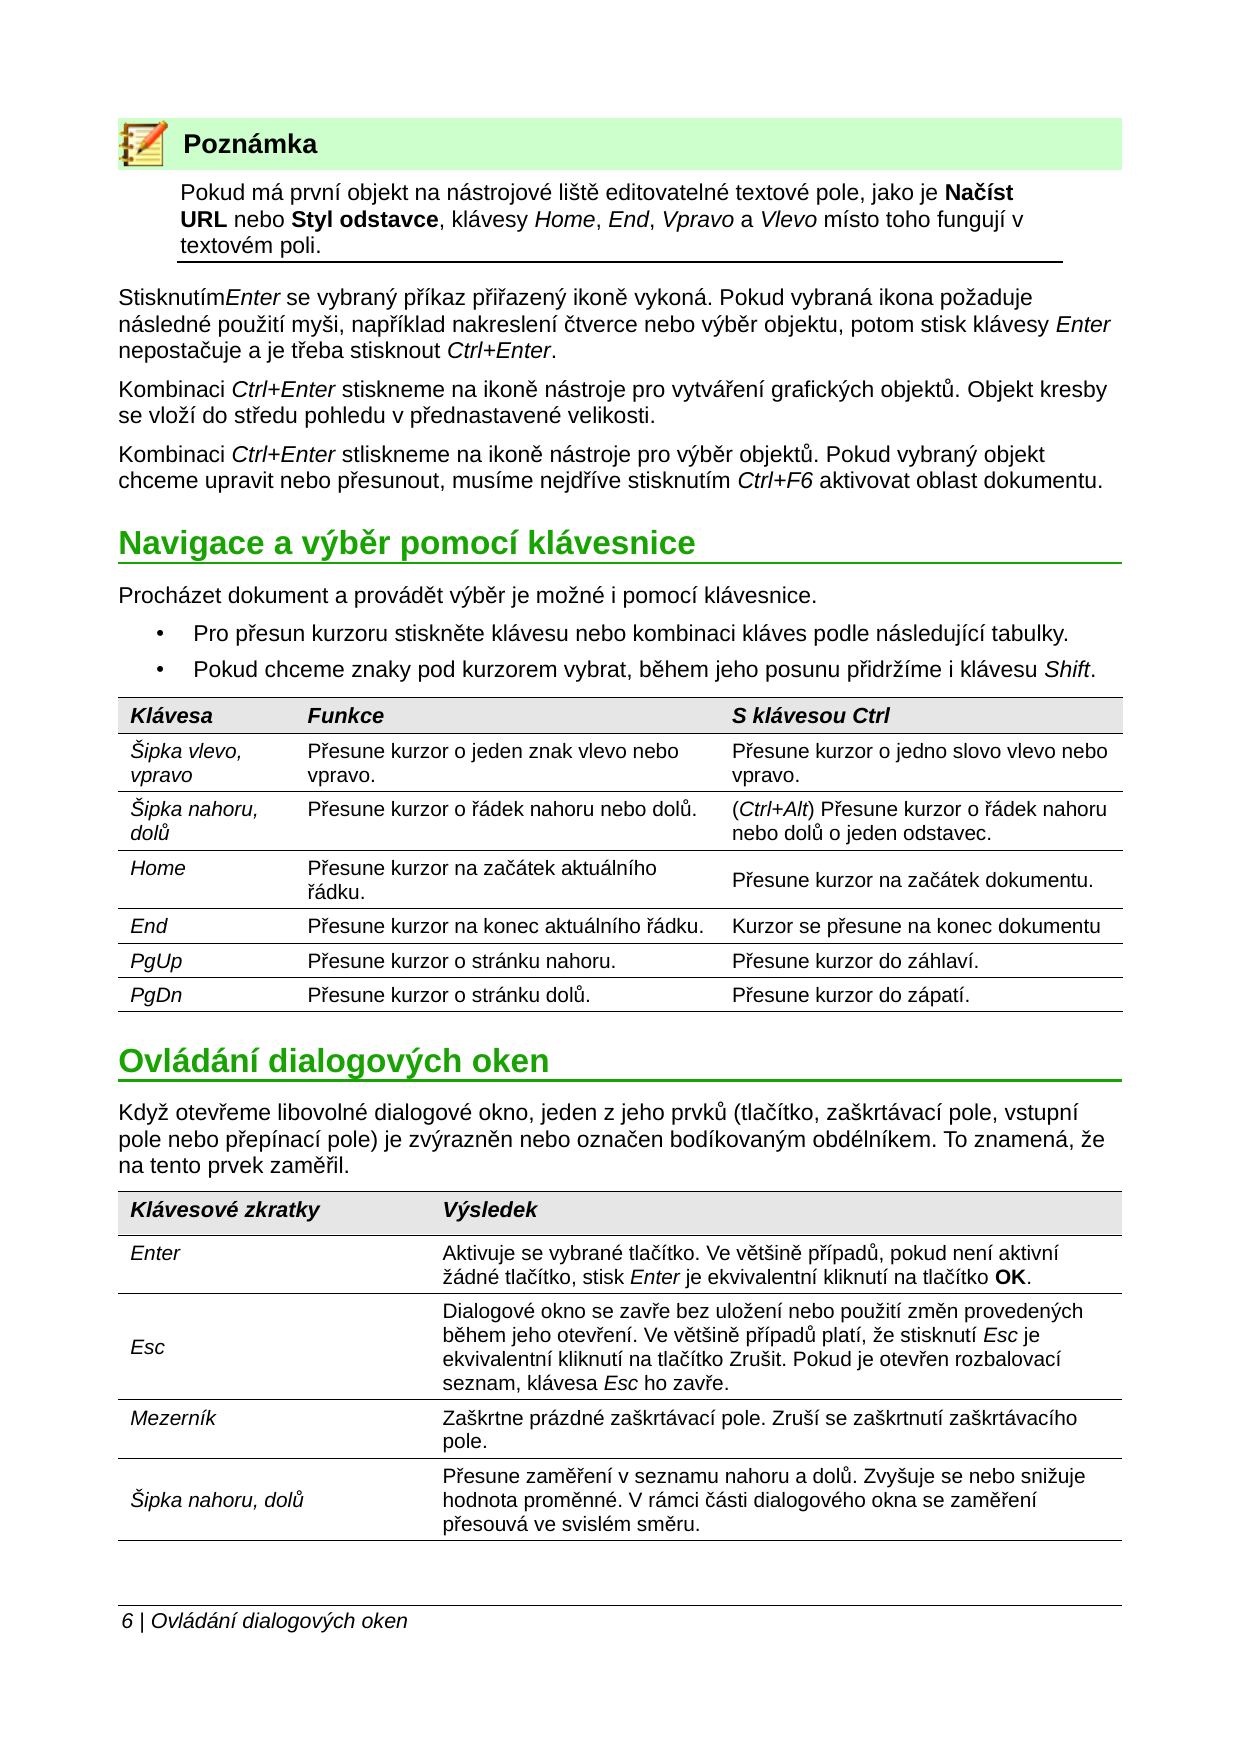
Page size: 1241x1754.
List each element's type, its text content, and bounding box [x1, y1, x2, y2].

table_cell Přesune kurzor o jeden znak vlevo nebo vpravo. [296, 734, 720, 791]
text Když otevřeme libovolné dialogové okno, jeden z jeho prvků (tlačítko, zaškrtávací pole, vstupní pole nebo přepínací pole) je zvýrazněn nebo označen bodíkovaným obdélníkem. To znamená, že na tento prvek zaměřil. [118, 1099, 1122, 1178]
table_cell Aktivuje se vybrané tlačítko. Ve většině případů, pokud není aktivní žádné tlačítko, stisk Enter je ekvivalentní kliknutí na tlačítko OK. [431, 1236, 1122, 1293]
subtitle Ovládání dialogových oken [118, 1041, 1122, 1079]
table_cell Přesune kurzor o stránku dolů. [296, 978, 720, 1011]
table_cell Zaškrtne prázdné zaškrtávací pole. Zruší se zaškrtnutí zaškrtávacího pole. [431, 1400, 1122, 1458]
table_header S klávesou Ctrl [720, 698, 1123, 733]
table_cell Přesune kurzor na začátek dokumentu. [720, 851, 1123, 908]
table_cell Šipka nahoru, dolů [118, 792, 296, 849]
table_cell Přesune kurzor o jedno slovo vlevo nebo vpravo. [720, 734, 1123, 791]
table_cell Přesune kurzor o řádek nahoru nebo dolů. [296, 792, 720, 849]
table_cell Esc [118, 1294, 431, 1399]
table_header Klávesové zkratky [118, 1192, 431, 1234]
table_cell (Ctrl+Alt) Přesune kurzor o řádek nahoru nebo dolů o jeden odstavec. [720, 792, 1123, 849]
table_cell PgDn [118, 978, 296, 1011]
text Pokud má první objekt na nástrojové liště editovatelné textové pole, jako je Načíst URL nebo Styl odstavce, klávesy Home, End, Vpravo a Vlevo místo toho fungují v textovém poli. [177, 176, 1063, 261]
picture [119, 119, 170, 170]
list Pokud chceme znaky pod kurzorem vybrat, během jeho posunu přidržíme i klávesu Shift. [156, 656, 1122, 682]
table_header Výsledek [431, 1192, 1122, 1234]
table_cell Přesune kurzor o stránku nahoru. [296, 944, 720, 977]
text Kombinaci Ctrl+Enter stiskneme na ikoně nástroje pro vytváření grafických objektů. Objekt kresby se vloží do středu pohledu v přednastavené velikosti. [118, 376, 1122, 429]
table_cell Mezerník [118, 1400, 431, 1458]
list Pro přesun kurzoru stiskněte klávesu nebo kombinaci kláves podle následující tabulky. [156, 620, 1122, 647]
subtitle Navigace a výběr pomocí klávesnice [118, 523, 1122, 562]
table_cell Šipka vlevo, vpravo [118, 734, 296, 791]
table_cell Dialogové okno se zavře bez uložení nebo použití změn provedených během jeho otevření. Ve většině případů platí, že stisknutí Esc je ekvivalentní kliknutí na tlačítko Zrušit. Pokud je otevřen rozbalovací seznam, klávesa Esc ho zavře. [431, 1294, 1122, 1399]
table_cell Přesune kurzor do záhlaví. [720, 944, 1123, 977]
table_cell Přesune kurzor na konec aktuálního řádku. [296, 909, 720, 942]
text StisknutímEnter se vybraný příkaz přiřazený ikoně vykoná. Pokud vybraná ikona požaduje následné použití myši, například nakreslení čtverce nebo výběr objektu, potom stisk klávesy Enter nepostačuje a je třeba stisknout Ctrl+Enter. [118, 284, 1122, 363]
text Kombinaci Ctrl+Enter stliskneme na ikoně nástroje pro výběr objektů. Pokud vybraný objekt chceme upravit nebo přesunout, musíme nejdříve stisknutím Ctrl+F6 aktivovat oblast dokumentu. [118, 441, 1122, 494]
table_cell PgUp [118, 944, 296, 977]
table_cell End [118, 909, 296, 942]
table_cell Šipka nahoru, dolů [118, 1459, 431, 1540]
table_cell Enter [118, 1236, 431, 1293]
table_header Klávesa [118, 698, 296, 733]
table_cell Přesune zaměření v seznamu nahoru a dolů. Zvyšuje se nebo snižuje hodnota proměnné. V rámci části dialogového okna se zaměření přesouvá ve svislém směru. [431, 1459, 1122, 1540]
table_cell Kurzor se přesune na konec dokumentu [720, 909, 1123, 942]
table_cell Přesune kurzor na začátek aktuálního řádku. [296, 851, 720, 908]
subtitle Poznámka [118, 118, 1122, 170]
table_cell Home [118, 851, 296, 908]
list Procházet dokument a provádět výběr je možné i pomocí klávesnice. [118, 582, 1122, 608]
table_cell Přesune kurzor do zápatí. [720, 978, 1123, 1011]
table_header Funkce [296, 698, 720, 733]
